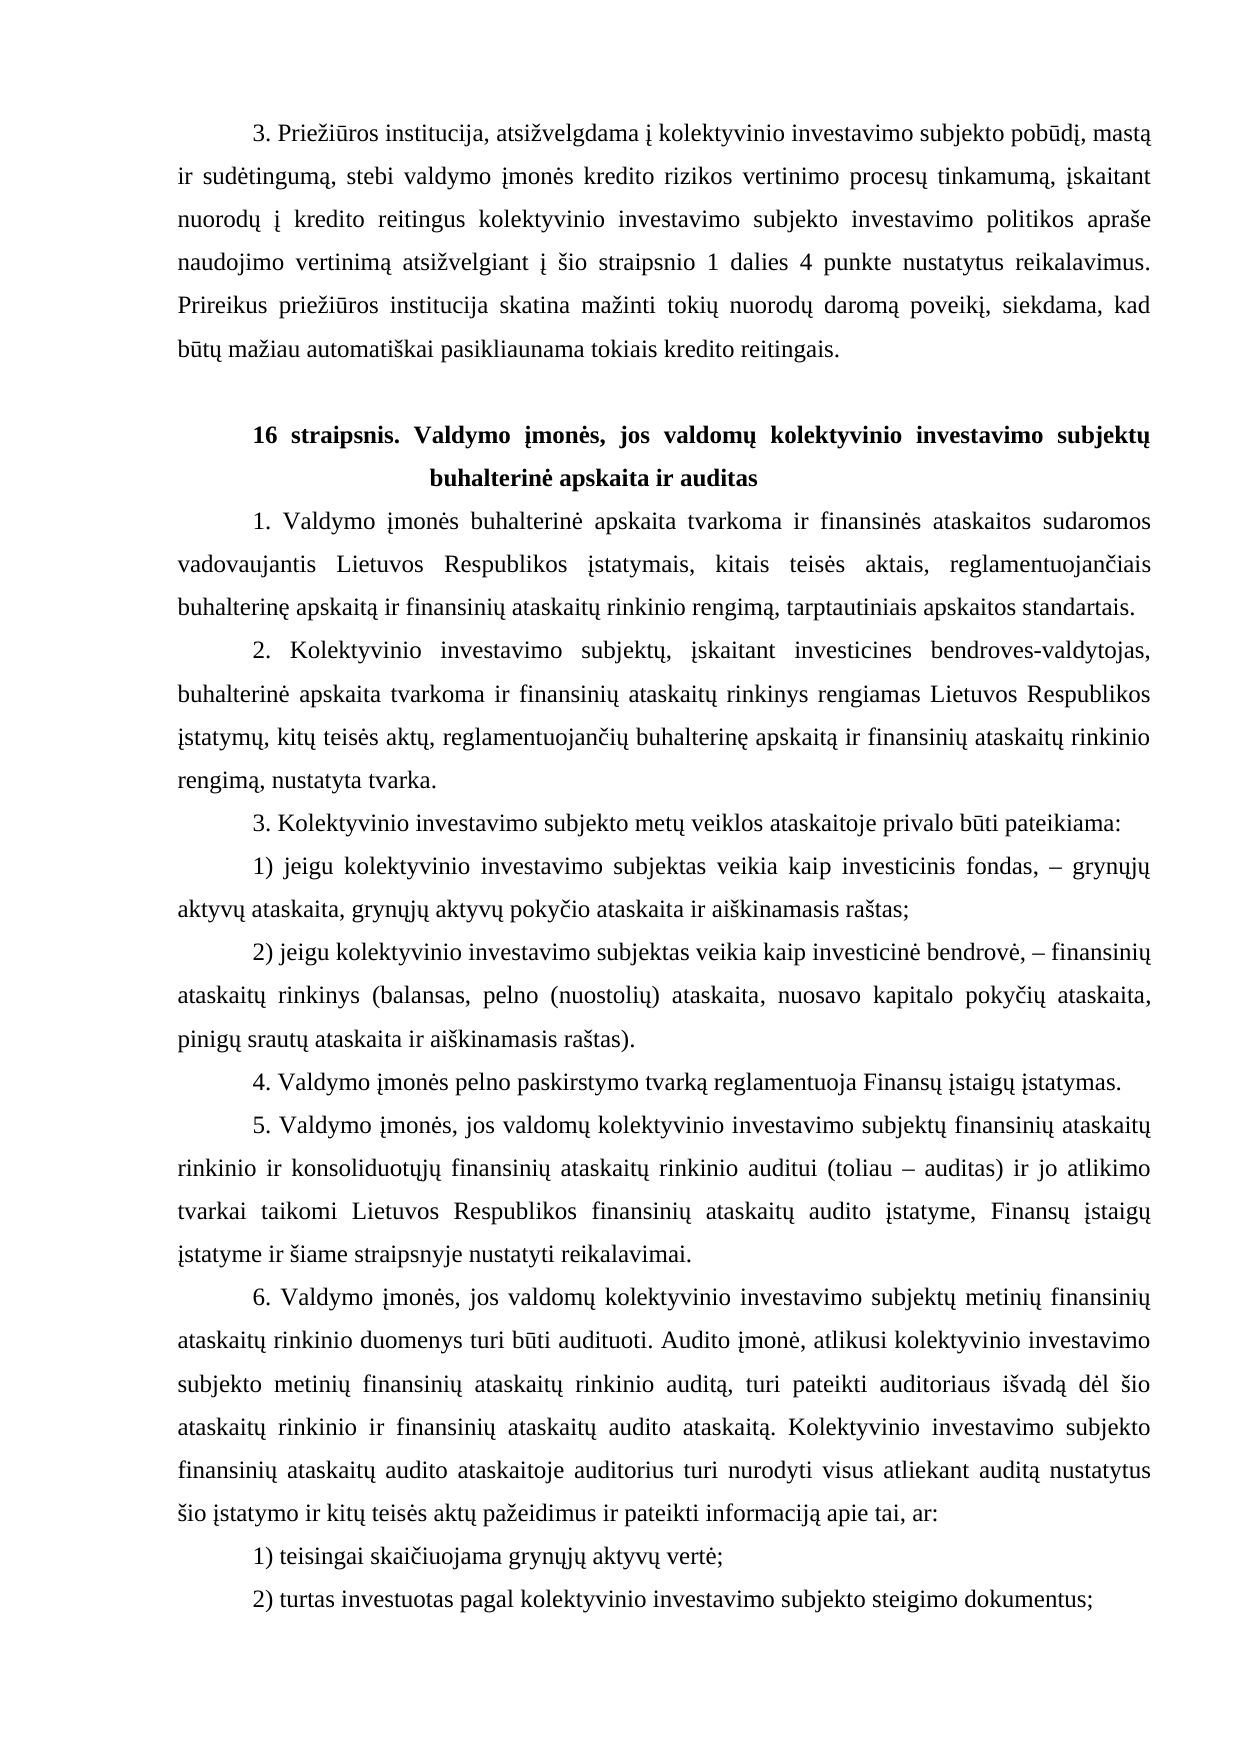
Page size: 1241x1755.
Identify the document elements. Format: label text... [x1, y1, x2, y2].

text 3. Kolektyvinio investavimo subjekto metų veiklos ataskaitoje privalo būti pateikiama: [177, 808, 1152, 837]
text 4. Valdymo įmonės pelno paskirstymo tvarką reglamentuoja Finansų įstaigų įstatymas. [177, 1067, 1152, 1096]
text 2. Kolektyvinio investavimo subjektų, įskaitant investicines bendroves-valdytojas, buhalterinė apskaita tvarkoma ir finansinių ataskaitų rinkinys rengiamas Lietuvos Respublikos įstatymų, kitų teisės aktų, reglamentuojančių buhalterinę apskaitą ir finansinių ataskaitų rinkinio rengimą, nustatyta tvarka. [177, 636, 1152, 794]
text 3. Priežiūros institucija, atsižvelgdama į kolektyvinio investavimo subjekto pobūdį, mastą ir sudėtingumą, stebi valdymo įmonės kredito rizikos vertinimo procesų tinkamumą, įskaitant nuorodų į kredito reitingus kolektyvinio investavimo subjekto investavimo politikos apraše naudojimo vertinimą atsižvelgiant į šio straipsnio 1 dalies 4 punkte nustatytus reikalavimus. Prireikus priežiūros institucija skatina mažinti tokių nuorodų daromą poveikį, siekdama, kad būtų mažiau automatiškai pasikliaunama tokiais kredito reitingais. [177, 118, 1152, 362]
text 1. Valdymo įmonės buhalterinė apskaita tvarkoma ir finansinės ataskaitos sudaromos vadovaujantis Lietuvos Respublikos įstatymais, kitais teisės aktais, reglamentuojančiais buhalterinę apskaitą ir finansinių ataskaitų rinkinio rengimą, tarptautiniais apskaitos standartais. [177, 506, 1152, 621]
text 5. Valdymo įmonės, jos valdomų kolektyvinio investavimo subjektų finansinių ataskaitų rinkinio ir konsoliduotųjų finansinių ataskaitų rinkinio auditui (toliau – auditas) ir jo atlikimo tvarkai taikomi Lietuvos Respublikos finansinių ataskaitų audito įstatyme, Finansų įstaigų įstatyme ir šiame straipsnyje nustatyti reikalavimai. [177, 1110, 1152, 1268]
text 2) jeigu kolektyvinio investavimo subjektas veikia kaip investicinė bendrovė, – finansinių ataskaitų rinkinys (balansas, pelno (nuostolių) ataskaita, nuosavo kapitalo pokyčių ataskaita, pinigų srautų ataskaita ir aiškinamasis raštas). [177, 937, 1152, 1052]
text 1) teisingai skaičiuojama grynųjų aktyvų vertė; [177, 1541, 1152, 1570]
text 16 straipsnis. Valdymo įmonės, jos valdomų kolektyvinio investavimo subjektų buhalterinė apskaita ir auditas [252, 420, 1152, 492]
text 1) jeigu kolektyvinio investavimo subjektas veikia kaip investicinis fondas, – grynųjų aktyvų ataskaita, grynųjų aktyvų pokyčio ataskaita ir aiškinamasis raštas; [177, 851, 1152, 923]
text 6. Valdymo įmonės, jos valdomų kolektyvinio investavimo subjektų metinių finansinių ataskaitų rinkinio duomenys turi būti audituoti. Audito įmonė, atlikusi kolektyvinio investavimo subjekto metinių finansinių ataskaitų rinkinio auditą, turi pateikti auditoriaus išvadą dėl šio ataskaitų rinkinio ir finansinių ataskaitų audito ataskaitą. Kolektyvinio investavimo subjekto finansinių ataskaitų audito ataskaitoje auditorius turi nurodyti visus atliekant auditą nustatytus šio įstatymo ir kitų teisės aktų pažeidimus ir pateikti informaciją apie tai, ar: [177, 1282, 1152, 1527]
text 2) turtas investuotas pagal kolektyvinio investavimo subjekto steigimo dokumentus; [177, 1584, 1152, 1613]
